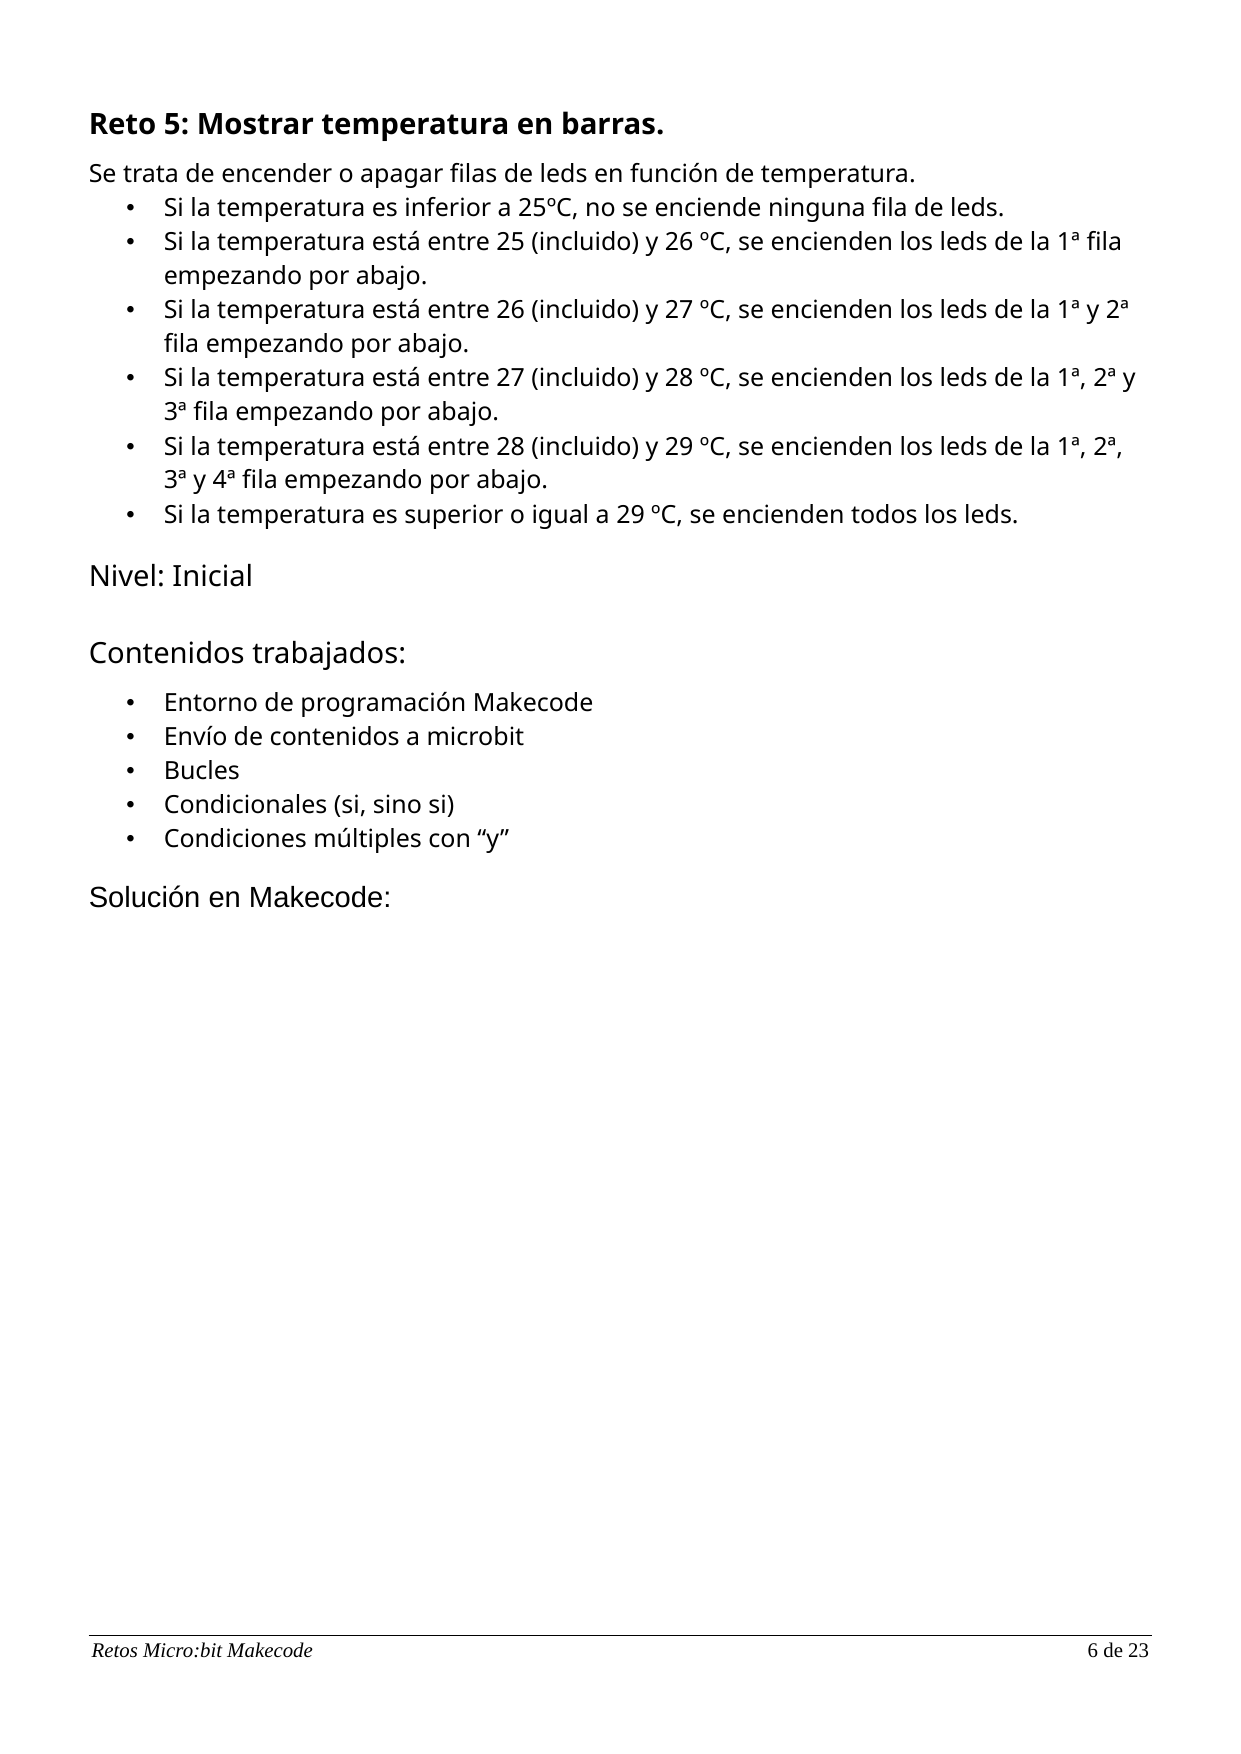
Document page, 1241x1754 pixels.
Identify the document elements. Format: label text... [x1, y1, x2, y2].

list Envío de contenidos a microbit [126, 719, 1152, 753]
list Si la temperatura está entre 28 (incluido) y 29 ºC, se encienden los leds de la 1ª, 2ª, 3ª y 4ª fila empezando por abajo. [126, 428, 1152, 496]
text Se trata de encender o apagar filas de leds en función de temperatura. [88, 156, 1152, 190]
list Si la temperatura es superior o igual a 29 ºC, se encienden todos los leds. [126, 496, 1152, 530]
list Si la temperatura está entre 25 (incluido) y 26 ºC, se encienden los leds de la 1ª fila empezando por abajo. [126, 224, 1152, 292]
subtitle Nivel: Inicial [88, 555, 1152, 595]
list Entorno de programación Makecode [126, 685, 1152, 719]
subtitle Reto 5: Mostrar temperatura en barras. [88, 103, 1152, 143]
subtitle Contenidos trabajados: [88, 632, 1152, 672]
list Condicionales (si, sino si) [126, 787, 1152, 821]
subtitle Solución en Makecode: [88, 880, 1152, 913]
list Si la temperatura está entre 26 (incluido) y 27 ºC, se encienden los leds de la 1ª y 2ª fila empezando por abajo. [126, 292, 1152, 360]
list Si la temperatura es inferior a 25ºC, no se enciende ninguna fila de leds. [126, 190, 1152, 224]
list Condiciones múltiples con “y” [126, 821, 1152, 855]
list Si la temperatura está entre 27 (incluido) y 28 ºC, se encienden los leds de la 1ª, 2ª y 3ª fila empezando por abajo. [126, 360, 1152, 428]
list Bucles [126, 753, 1152, 787]
